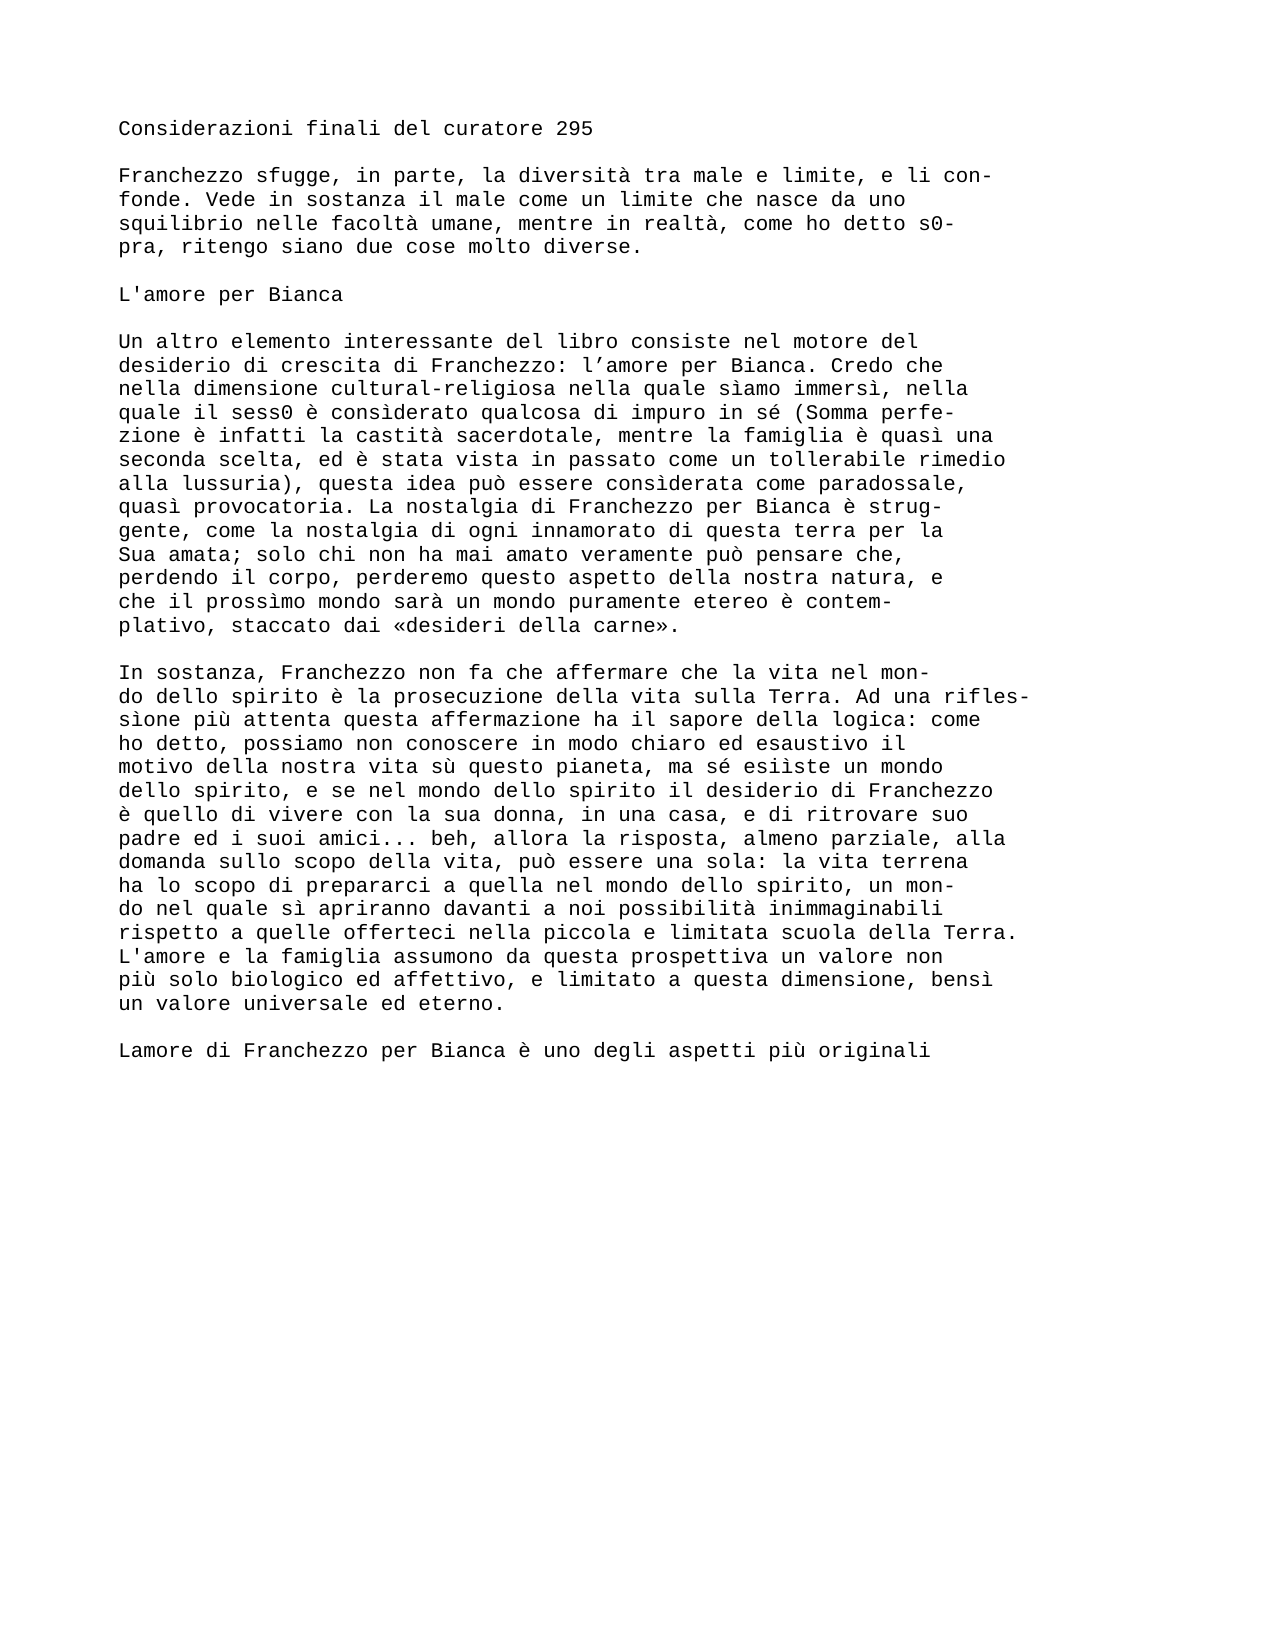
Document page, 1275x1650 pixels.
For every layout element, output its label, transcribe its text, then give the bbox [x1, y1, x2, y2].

text seconda scelta, ed è stata vista in passato come un tollerabile rimedio [118, 449, 1157, 473]
text quasì provocatoria. La nostalgia di Franchezzo per Bianca è strug- [118, 496, 1157, 520]
text desiderio di crescita di Franchezzo: l’amore per Bianca. Credo che [118, 354, 1157, 378]
text pra, ritengo siano due cose molto diverse. [118, 236, 1157, 260]
text perdendo il corpo, perderemo questo aspetto della nostra natura, e [118, 567, 1157, 591]
text fonde. Vede in sostanza il male come un limite che nasce da uno [118, 189, 1157, 213]
text sìone più attenta questa affermazione ha il sapore della logica: come [118, 709, 1157, 733]
text padre ed i suoi amici... beh, allora la risposta, almeno parziale, alla [118, 827, 1157, 851]
text motivo della nostra vita sù questo pianeta, ma sé esiìste un mondo [118, 757, 1157, 780]
text Franchezzo sfugge, in parte, la diversità tra male e limite, e li con- [118, 165, 1157, 189]
text Sua amata; solo chi non ha mai amato veramente può pensare che, [118, 544, 1157, 567]
text dello spirito, e se nel mondo dello spirito il desiderio di Franchezzo [118, 780, 1157, 804]
text un valore universale ed eterno. [118, 993, 1157, 1017]
text plativo, staccato dai «desideri della carne». [118, 615, 1157, 638]
text ho detto, possiamo non conoscere in modo chiaro ed esaustivo il [118, 733, 1157, 757]
text zione è infatti la castità sacerdotale, mentre la famiglia è quasì una [118, 426, 1157, 449]
text Lamore di Franchezzo per Bianca è uno degli aspetti più originali [118, 1040, 1157, 1064]
text alla lussuria), questa idea può essere consìderata come paradossale, [118, 473, 1157, 496]
text più solo biologico ed affettivo, e limitato a questa dimensione, bensì [118, 969, 1157, 993]
text In sostanza, Franchezzo non fa che affermare che la vita nel mon- [118, 662, 1157, 686]
text do dello spirito è la prosecuzione della vita sulla Terra. Ad una rifles- [118, 686, 1157, 709]
text ha lo scopo di prepararci a quella nel mondo dello spirito, un mon- [118, 875, 1157, 898]
text Un altro elemento interessante del libro consiste nel motore del [118, 331, 1157, 354]
text L'amore e la famiglia assumono da questa prospettiva un valore non [118, 946, 1157, 969]
text L'amore per Bianca [118, 284, 1157, 307]
text è quello di vivere con la sua donna, in una casa, e di ritrovare suo [118, 804, 1157, 827]
text domanda sullo scopo della vita, può essere una sola: la vita terrena [118, 851, 1157, 875]
text Considerazioni finali del curatore 295 [118, 118, 1157, 142]
text gente, come la nostalgia di ogni innamorato di questa terra per la [118, 520, 1157, 544]
text do nel quale sì apriranno davanti a noi possibilità inimmaginabili [118, 898, 1157, 922]
text nella dimensione cultural-religiosa nella quale sìamo immersì, nella [118, 378, 1157, 402]
text squilibrio nelle facoltà umane, mentre in realtà, come ho detto s0- [118, 213, 1157, 236]
text quale il sess0 è consìderato qualcosa di impuro in sé (Somma perfe- [118, 402, 1157, 426]
text che il prossìmo mondo sarà un mondo puramente etereo è contem- [118, 591, 1157, 615]
text rispetto a quelle offerteci nella piccola e limitata scuola della Terra. [118, 922, 1157, 946]
